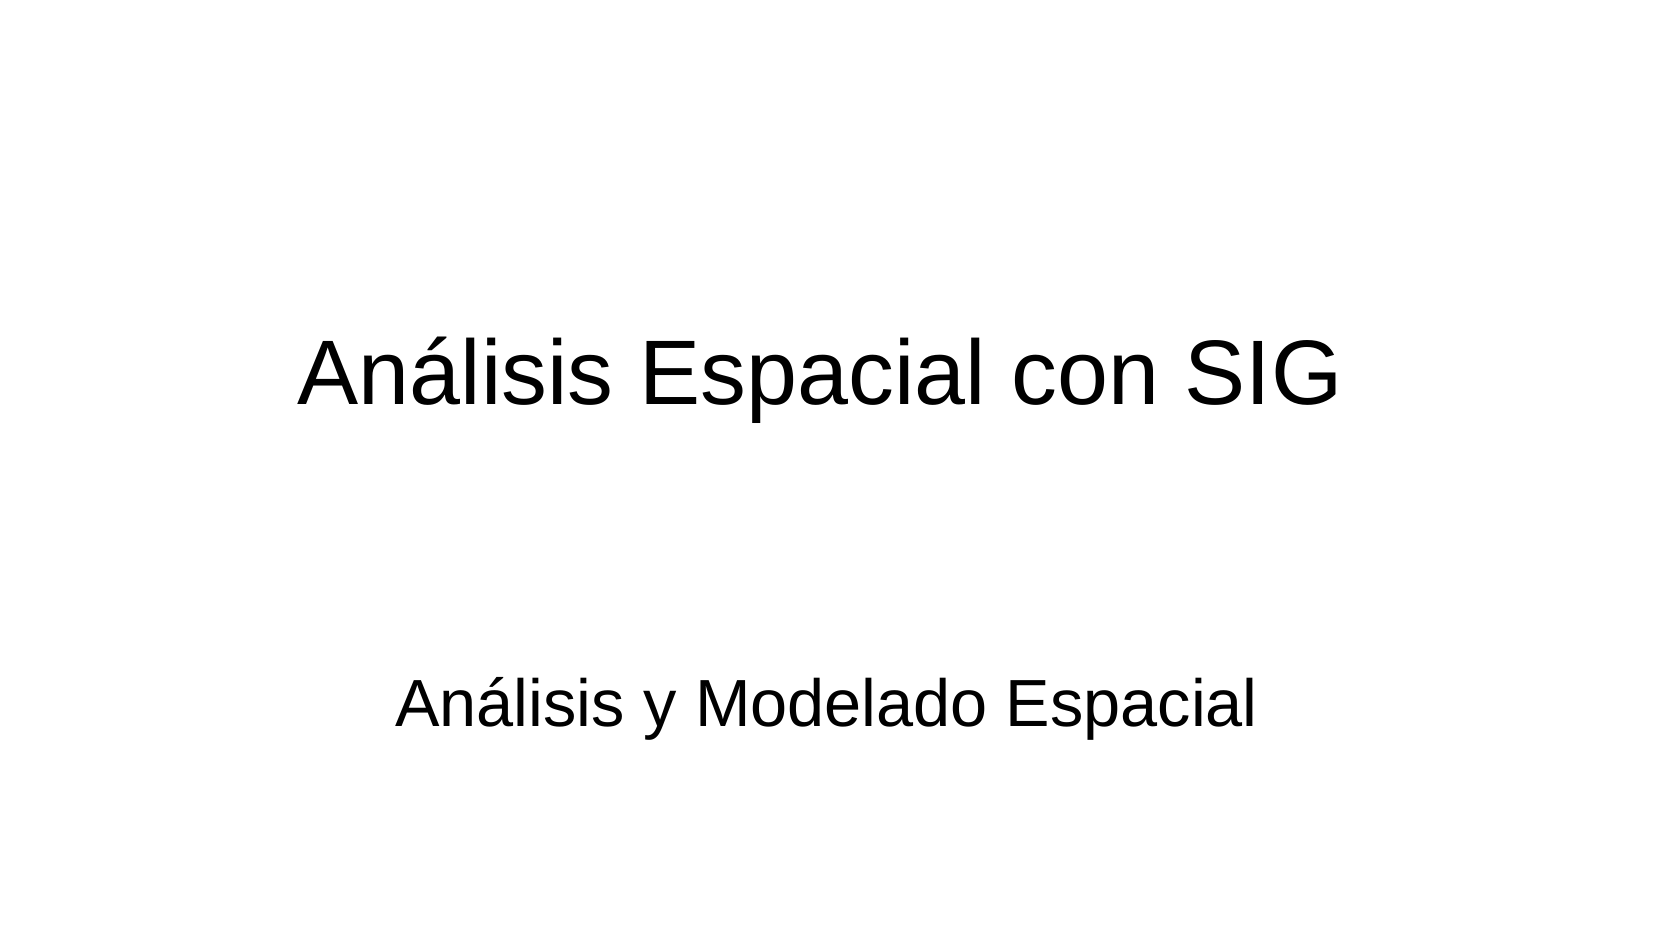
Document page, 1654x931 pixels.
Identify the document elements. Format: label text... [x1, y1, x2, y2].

title Análisis Espacial con SIG [76, 295, 1565, 451]
subtitle Análisis y Modelado Espacial [82, 649, 1571, 758]
